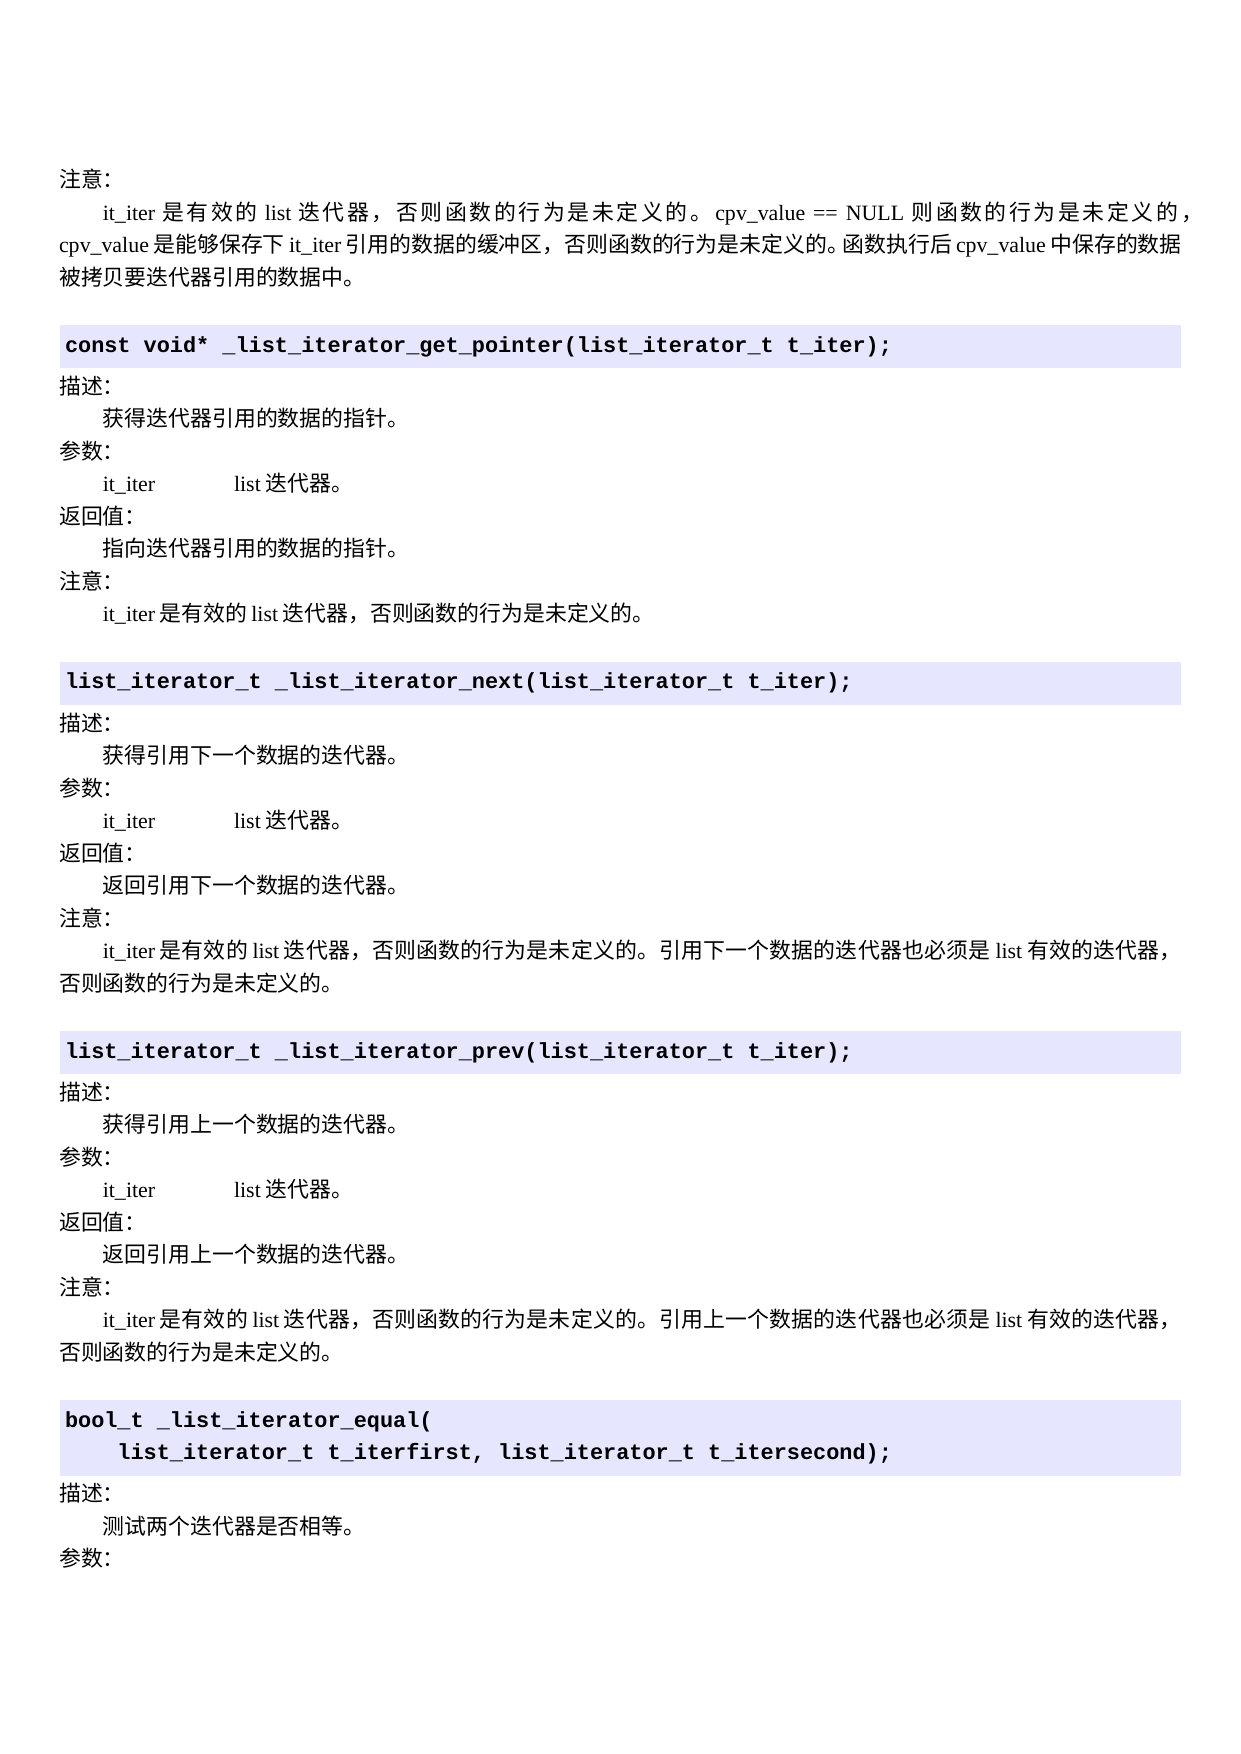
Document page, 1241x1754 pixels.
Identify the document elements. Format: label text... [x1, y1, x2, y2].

table_header list_iterator_t _list_iterator_next(list_iterator_t t_iter); [60, 662, 1181, 705]
text 测试两个迭代器是否相等。 [59, 1508, 1181, 1541]
text 参数： [59, 1541, 1181, 1573]
text 获得引用下一个数据的迭代器。 [59, 738, 1181, 770]
text 获得迭代器引用的数据的指针。 [59, 401, 1181, 433]
text it_iter是有效的list迭代器，否则函数的行为是未定义的。引用上一个数据的迭代器也必须是list有效的迭代器，否则函数的行为是未定义的。 [59, 1302, 1181, 1367]
text it_iter是有效的list迭代器，否则函数的行为是未定义的。引用下一个数据的迭代器也必须是list有效的迭代器，否则函数的行为是未定义的。 [59, 933, 1181, 998]
text it_iter list迭代器。 [59, 466, 1181, 498]
text 返回引用下一个数据的迭代器。 [59, 868, 1181, 900]
text 指向迭代器引用的数据的指针。 [59, 531, 1181, 563]
text 描述： [59, 1075, 1181, 1107]
text it_iter list迭代器。 [59, 1172, 1181, 1204]
text 描述： [59, 1477, 1181, 1508]
text 注意： [59, 1269, 1181, 1302]
text 注意： [59, 563, 1181, 596]
text it_iter是有效的list迭代器，否则函数的行为是未定义的。 [59, 596, 1181, 628]
text 描述： [59, 370, 1181, 401]
text it_iter list迭代器。 [59, 803, 1181, 835]
table_header bool_t _list_iterator_equal( list_iterator_t t_iterfirst, list_iterator_t t_itersecond); [60, 1400, 1181, 1476]
text 参数： [59, 770, 1181, 803]
text 返回值： [59, 1204, 1181, 1237]
text 获得引用上一个数据的迭代器。 [59, 1107, 1181, 1139]
text 注意： [59, 900, 1181, 933]
text 返回值： [59, 498, 1181, 531]
text 描述： [59, 706, 1181, 738]
text 参数： [59, 433, 1181, 466]
table_header list_iterator_t _list_iterator_prev(list_iterator_t t_iter); [60, 1031, 1181, 1074]
text 返回引用上一个数据的迭代器。 [59, 1237, 1181, 1269]
text it_iter是有效的list迭代器，否则函数的行为是未定义的。cpv_value == NULL则函数的行为是未定义的，cpv_value是能够保存下it_iter引用的数据的缓冲区，否则函数的行为是未定义的。函数执行后cpv_value中保存的数据被拷贝要迭代器引用的数据中。 [59, 194, 1181, 292]
table_header const void* _list_iterator_get_pointer(list_iterator_t t_iter); [60, 325, 1181, 368]
text 注意： [59, 162, 1181, 194]
text 参数： [59, 1139, 1181, 1172]
text 返回值： [59, 835, 1181, 868]
